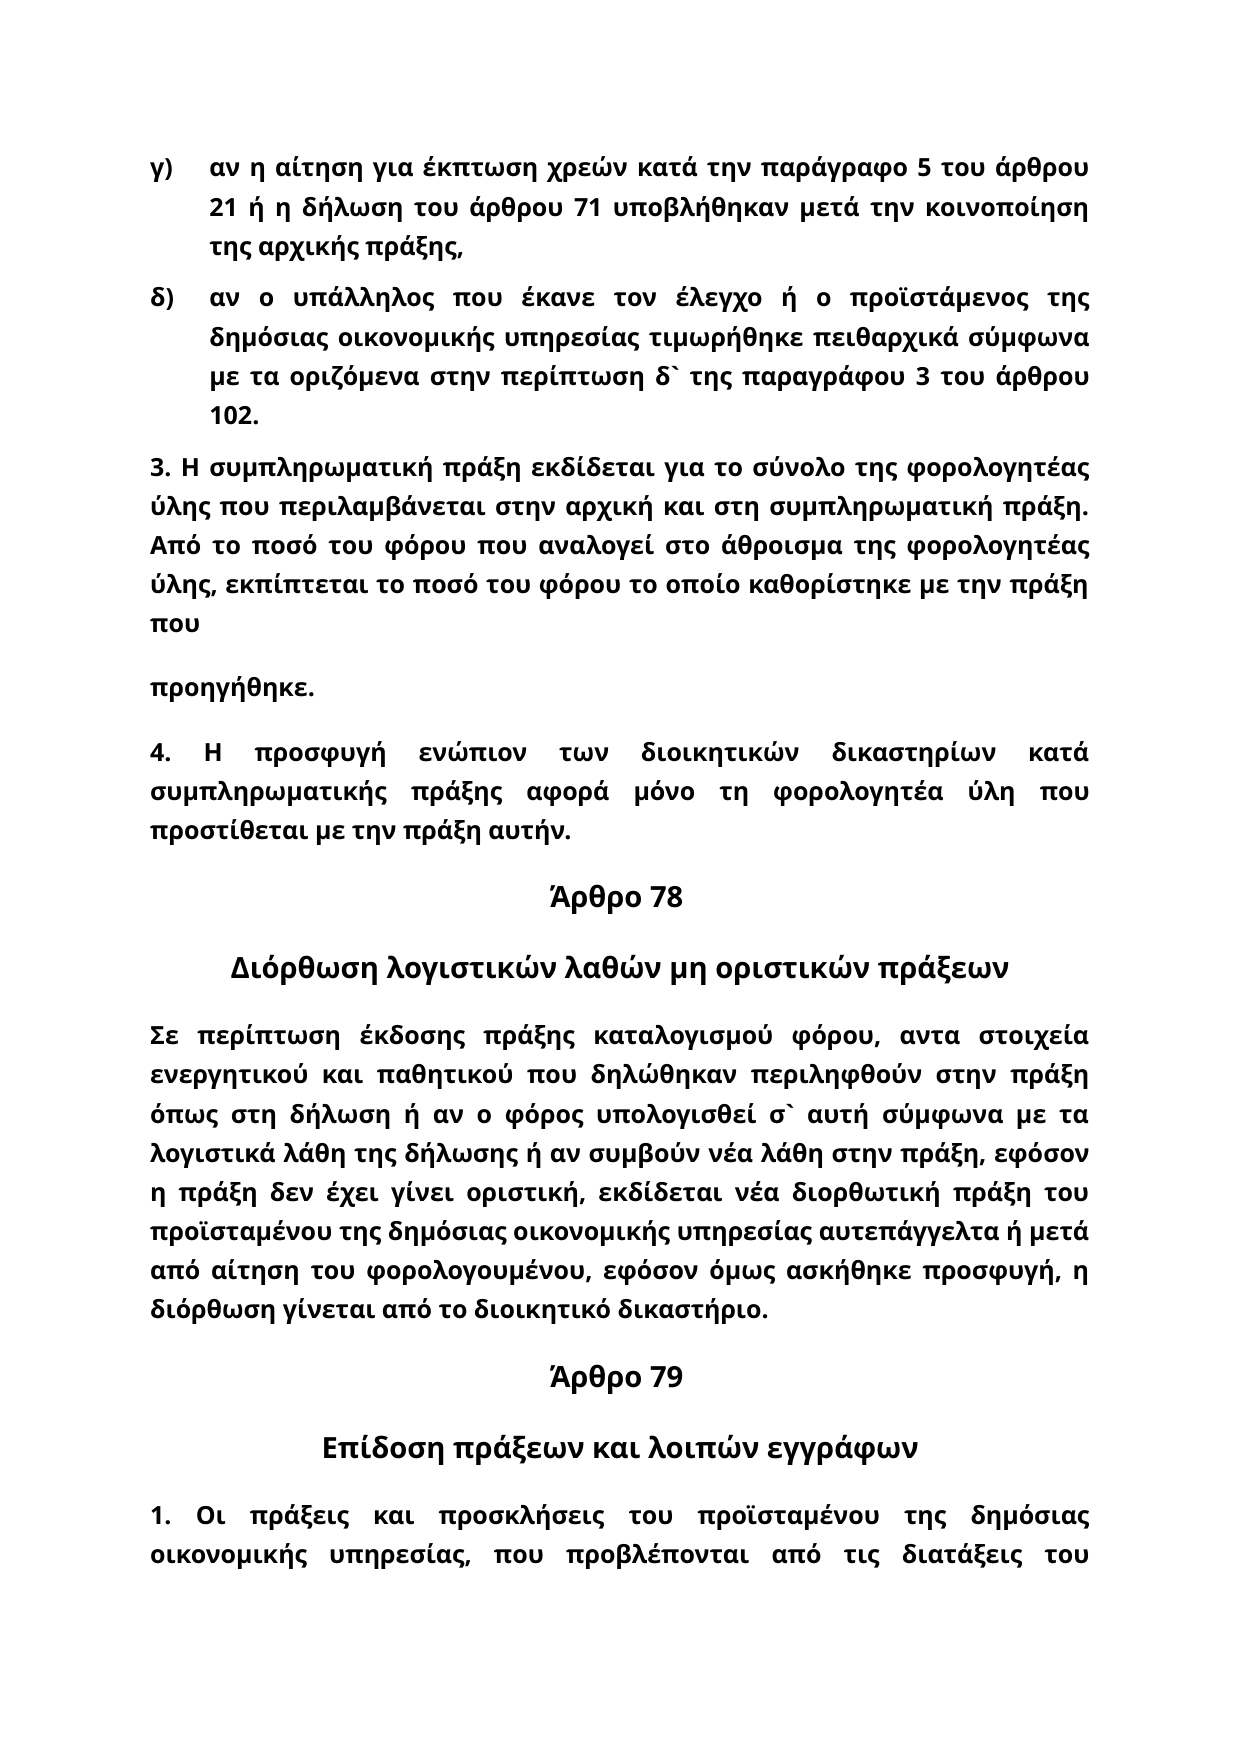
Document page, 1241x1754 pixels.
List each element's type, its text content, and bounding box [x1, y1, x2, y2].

subtitle Επίδοση πράξεων και λοιπών εγγράφων [150, 1427, 1090, 1467]
list δ) αν ο υπάλληλος που έκανε τον έλεγχο ή ο προϊστάμενος της δημόσιας οικονομικής υπηρεσίας τιμωρήθηκε πειθαρχικά σύμφωνα με τα οριζόμενα στην περίπτωση δ` της παραγράφου 3 του άρθρου 102. [150, 280, 1090, 432]
text 4. Η προσφυγή ενώπιον των διοικητικών δικαστηρίων κατά συμπληρωματικής πράξης αφορά μόνο τη φορολογητέα ύλη που προστίθεται με την πράξη αυτήν. [150, 734, 1090, 847]
list γ) αν η αίτηση για έκπτωση χρεών κατά την παράγραφο 5 του άρθρου 21 ή η δήλωση του άρθρου 71 υποβλήθηκαν μετά την κοινοποίηση της αρχικής πράξης, [150, 150, 1090, 262]
text προηγήθηκε. [150, 670, 1090, 704]
text Σε περίπτωση έκδοσης πράξης καταλογισμού φόρου, αντα στοιχεία ενεργητικού και παθητικού που δηλώθηκαν περιληφθούν στην πράξη όπως στη δήλωση ή αν ο φόρος υπολογισθεί σ` αυτή σύμφωνα με τα λογιστικά λάθη της δήλωσης ή αν συμβούν νέα λάθη στην πράξη, εφόσον η πράξη δεν έχει γίνει οριστική, εκδίδεται νέα διορθωτική πράξη του προϊσταμένου της δημόσιας οικονομικής υπηρεσίας αυτεπάγγελτα ή μετά από αίτηση του φορολογουμένου, εφόσον όμως ασκήθηκε προσφυγή, η διόρθωση γίνεται από το διοικητικό δικαστήριο. [150, 1018, 1090, 1326]
subtitle Άρθρο 78 [150, 877, 1090, 916]
subtitle Άρθρο 79 [150, 1356, 1090, 1396]
text 1. Οι πράξεις και προσκλήσεις του προϊσταμένου της δημόσιας οικονομικής υπηρεσίας, που προβλέπονται από τις διατάξεις του [150, 1497, 1090, 1571]
subtitle Διόρθωση λογιστικών λαθών μη οριστικών πράξεων [150, 947, 1090, 987]
text 3. Η συμπληρωματική πράξη εκδίδεται για το σύνολο της φορολογητέας ύλης που περιλαμβάνεται στην αρχική και στη συμπληρωματική πράξη. Από το ποσό του φόρου που αναλογεί στο άθροισμα της φορολογητέας ύλης, εκπίπτεται το ποσό του φόρου το οποίο καθορίστηκε με την πράξη που [150, 449, 1090, 640]
